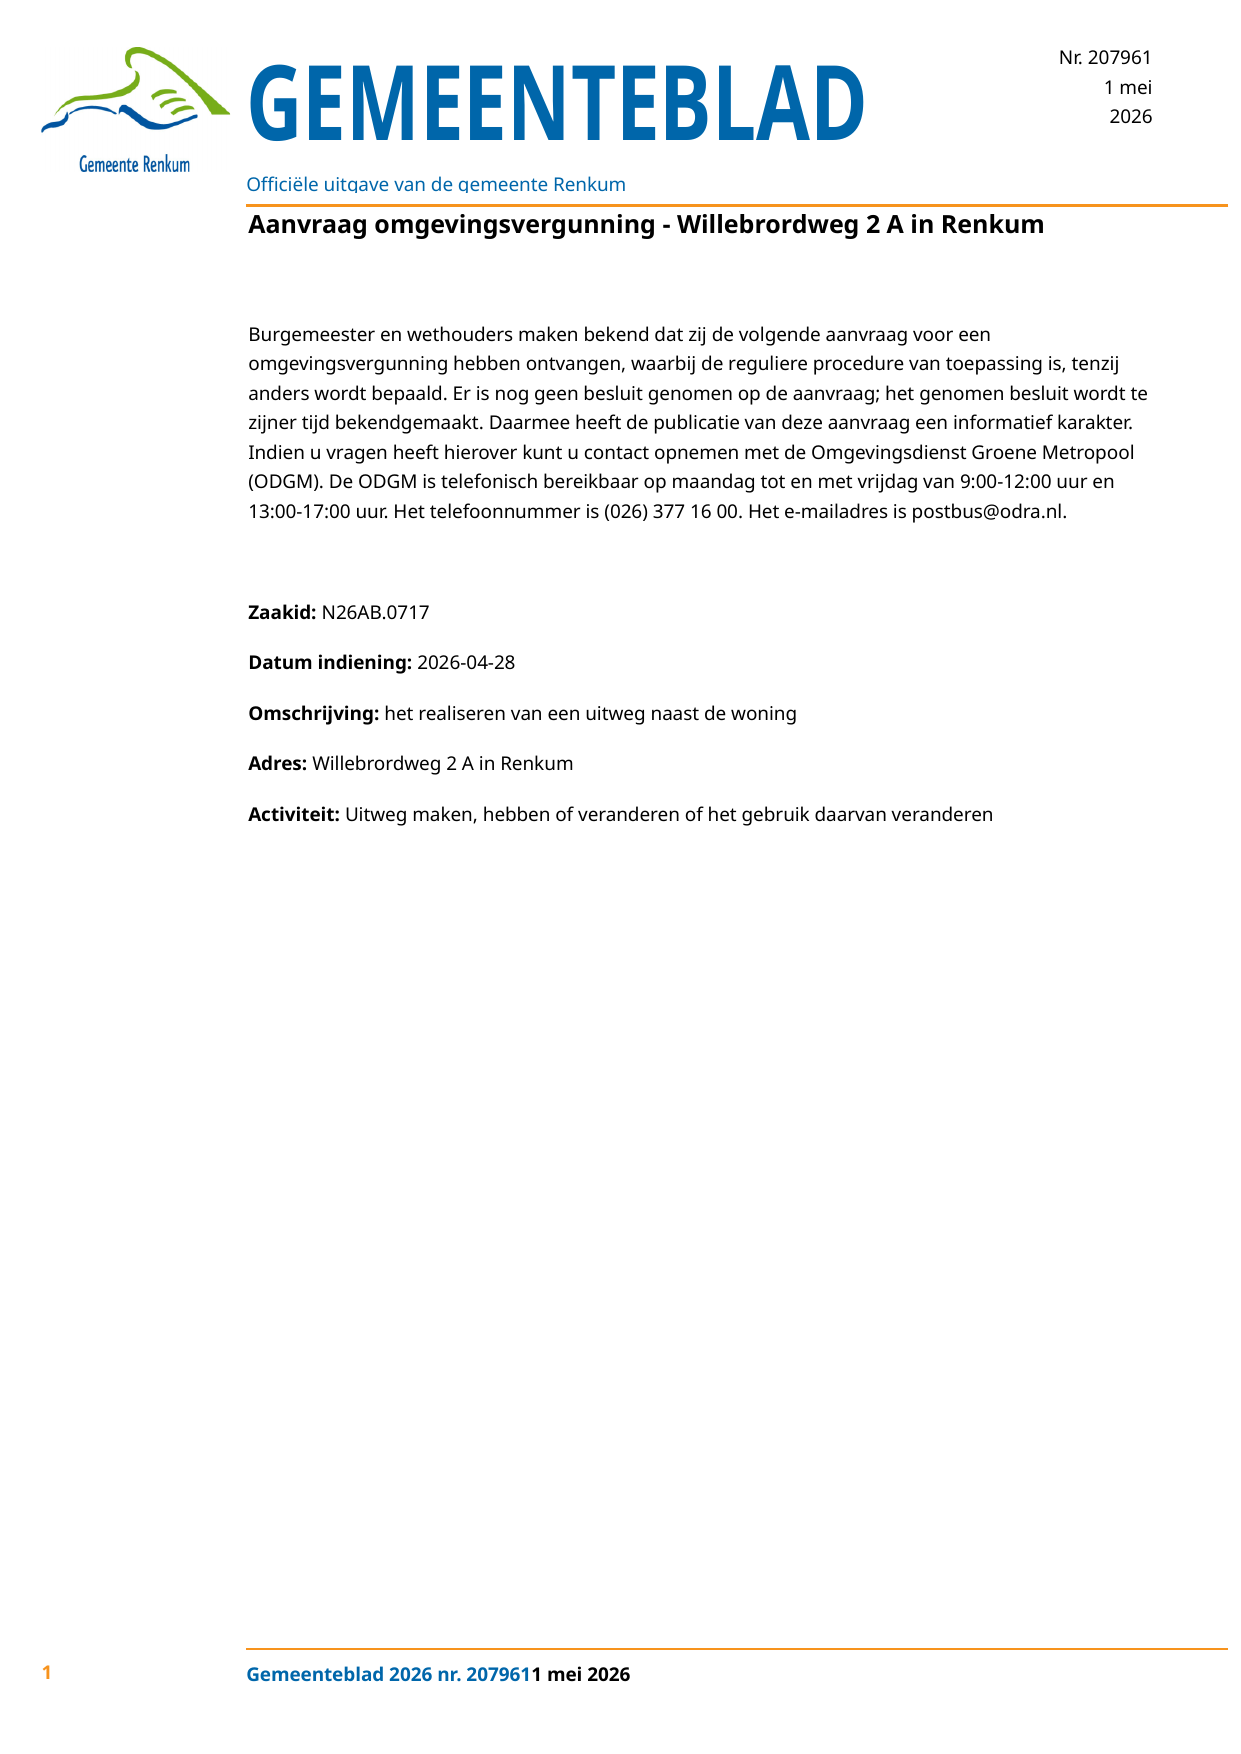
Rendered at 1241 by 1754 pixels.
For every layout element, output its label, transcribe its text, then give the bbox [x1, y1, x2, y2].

text Adres: Willebrordweg 2 A in Renkum [248, 750, 1152, 776]
text Aanvraag omgevingsvergunning - Willebrordweg 2 A in Renkum [248, 207, 1152, 241]
text Activiteit: Uitweg maken, hebben of veranderen of het gebruik daarvan veranderen [248, 801, 1152, 826]
text Zaakid: N26AB.0717 [248, 599, 1152, 625]
text Burgemeester en wethouders maken bekend dat zij de volgende aanvraag voor een omgevingsvergunning hebben ontvangen, waarbij de reguliere procedure van toepassing is, tenzij anders wordt bepaald. Er is nog geen besluit genomen op de aanvraag; het genomen besluit wordt te zijner tijd bekendgemaakt. Daarmee heeft de publicatie van deze aanvraag een informatief karakter. Indien u vragen heeft hierover kunt u contact opnemen met de Omgevingsdienst Groene Metropool (ODGM). De ODGM is telefonisch bereikbaar op maandag tot en met vrijdag van 9:00-12:00 uur en 13:00-17:00 uur. Het telefoonnummer is (026) 377 16 00. Het e-mailadres is postbus@odra.nl. [248, 321, 1152, 524]
picture [41, 47, 231, 172]
text Datum indiening: 2026-04-28 [248, 649, 1152, 675]
text Omschrijving: het realiseren van een uitweg naast de woning [248, 700, 1152, 726]
